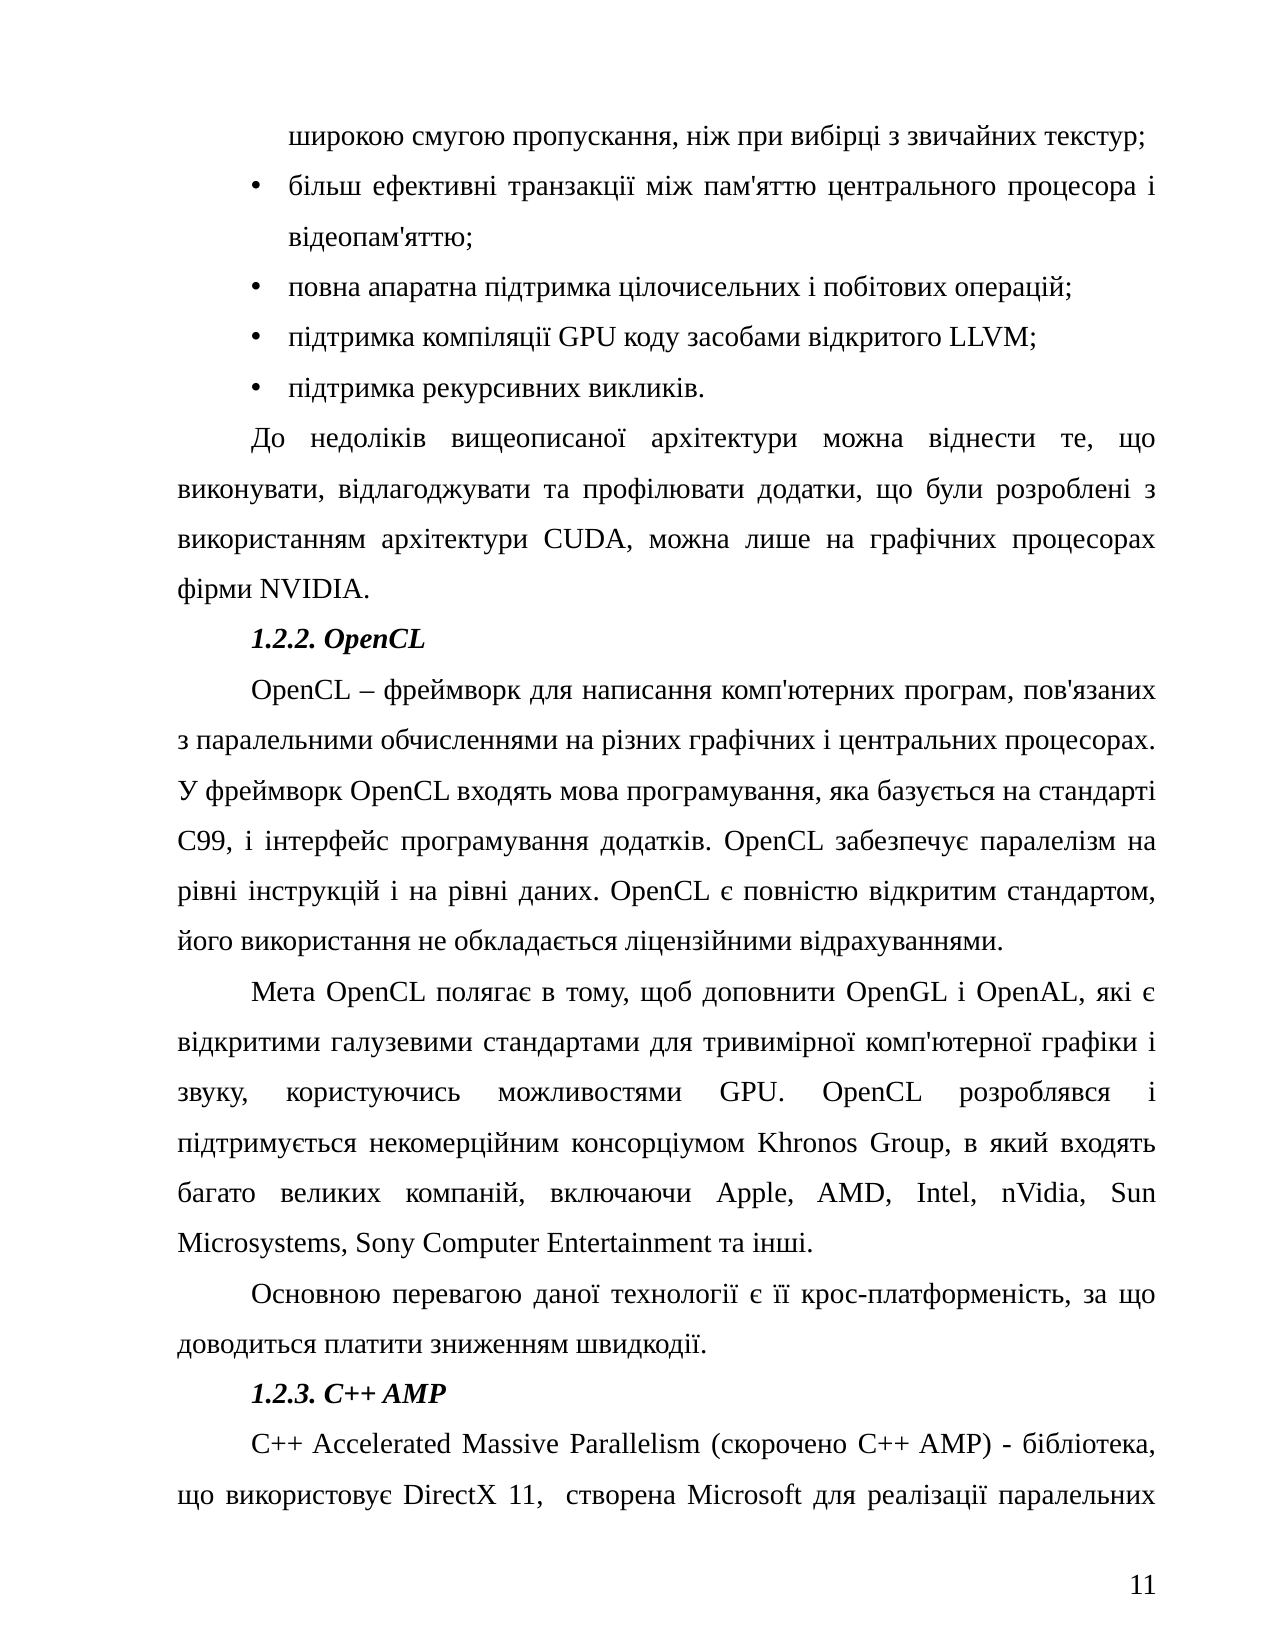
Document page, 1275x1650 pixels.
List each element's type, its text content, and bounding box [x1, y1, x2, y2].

text Мета OpenCL полягає в тому, щоб доповнити OpenGL і OpenAL, які є відкритими галузевими стандартами для тривимірної комп'ютерної графіки і звуку, користуючись можливостями GPU. OpenCL розроблявся і підтримується некомерційним консорціумом Khronos Group, в який входять багато великих компаній, включаючи Apple, AMD, Intel, nVidia, Sun Microsystems, Sony Computer Entertainment та інші. [177, 974, 1157, 1259]
list підтримка компіляції GPU коду засобами відкритого LLVM; [251, 319, 1157, 353]
list широкою смугою пропускання, ніж при вибірці з звичайних текстур; [251, 118, 1157, 152]
text Основною перевагою даної технології є її крос-платформеність, за що доводиться платити зниженням швидкодії. [177, 1276, 1157, 1359]
list повна апаратна підтримка цілочисельних і побітових операцій; [251, 269, 1157, 303]
list підтримка рекурсивних викликів. [251, 370, 1157, 404]
text 1.2.2. OpenCL [177, 622, 1157, 655]
text 1.2.3. C++ AMP [177, 1376, 1157, 1410]
text До недоліків вищеописаної архітектури можна віднести те, що виконувати, відлагоджувати та профілювати додатки, що були розроблені з використанням архітектури CUDA, можна лише на графічних процесорах фірми NVIDIA. [177, 420, 1157, 605]
list більш ефективні транзакції між пам'яттю центрального процесора і відеопам'яттю; [251, 168, 1157, 252]
text OpenCL – фреймворк для написання комп'ютерних програм, пов'язаних з паралельними обчисленнями на різних графічних і центральних процесорах. У фреймворк OpenCL входять мова програмування, яка базується на стандарті C99, і інтерфейс програмування додатків. OpenCL забезпечує паралелізм на рівні інструкцій і на рівні даних. OpenCL є повністю відкритим стандартом, його використання не обкладається ліцензійними відрахуваннями. [177, 672, 1157, 957]
text C++ Accelerated Massive Parallelism (скорочено C++ AMP) - бібліотека, що використовує DirectX 11, створена Microsoft для реалізації паралельних [177, 1427, 1157, 1511]
